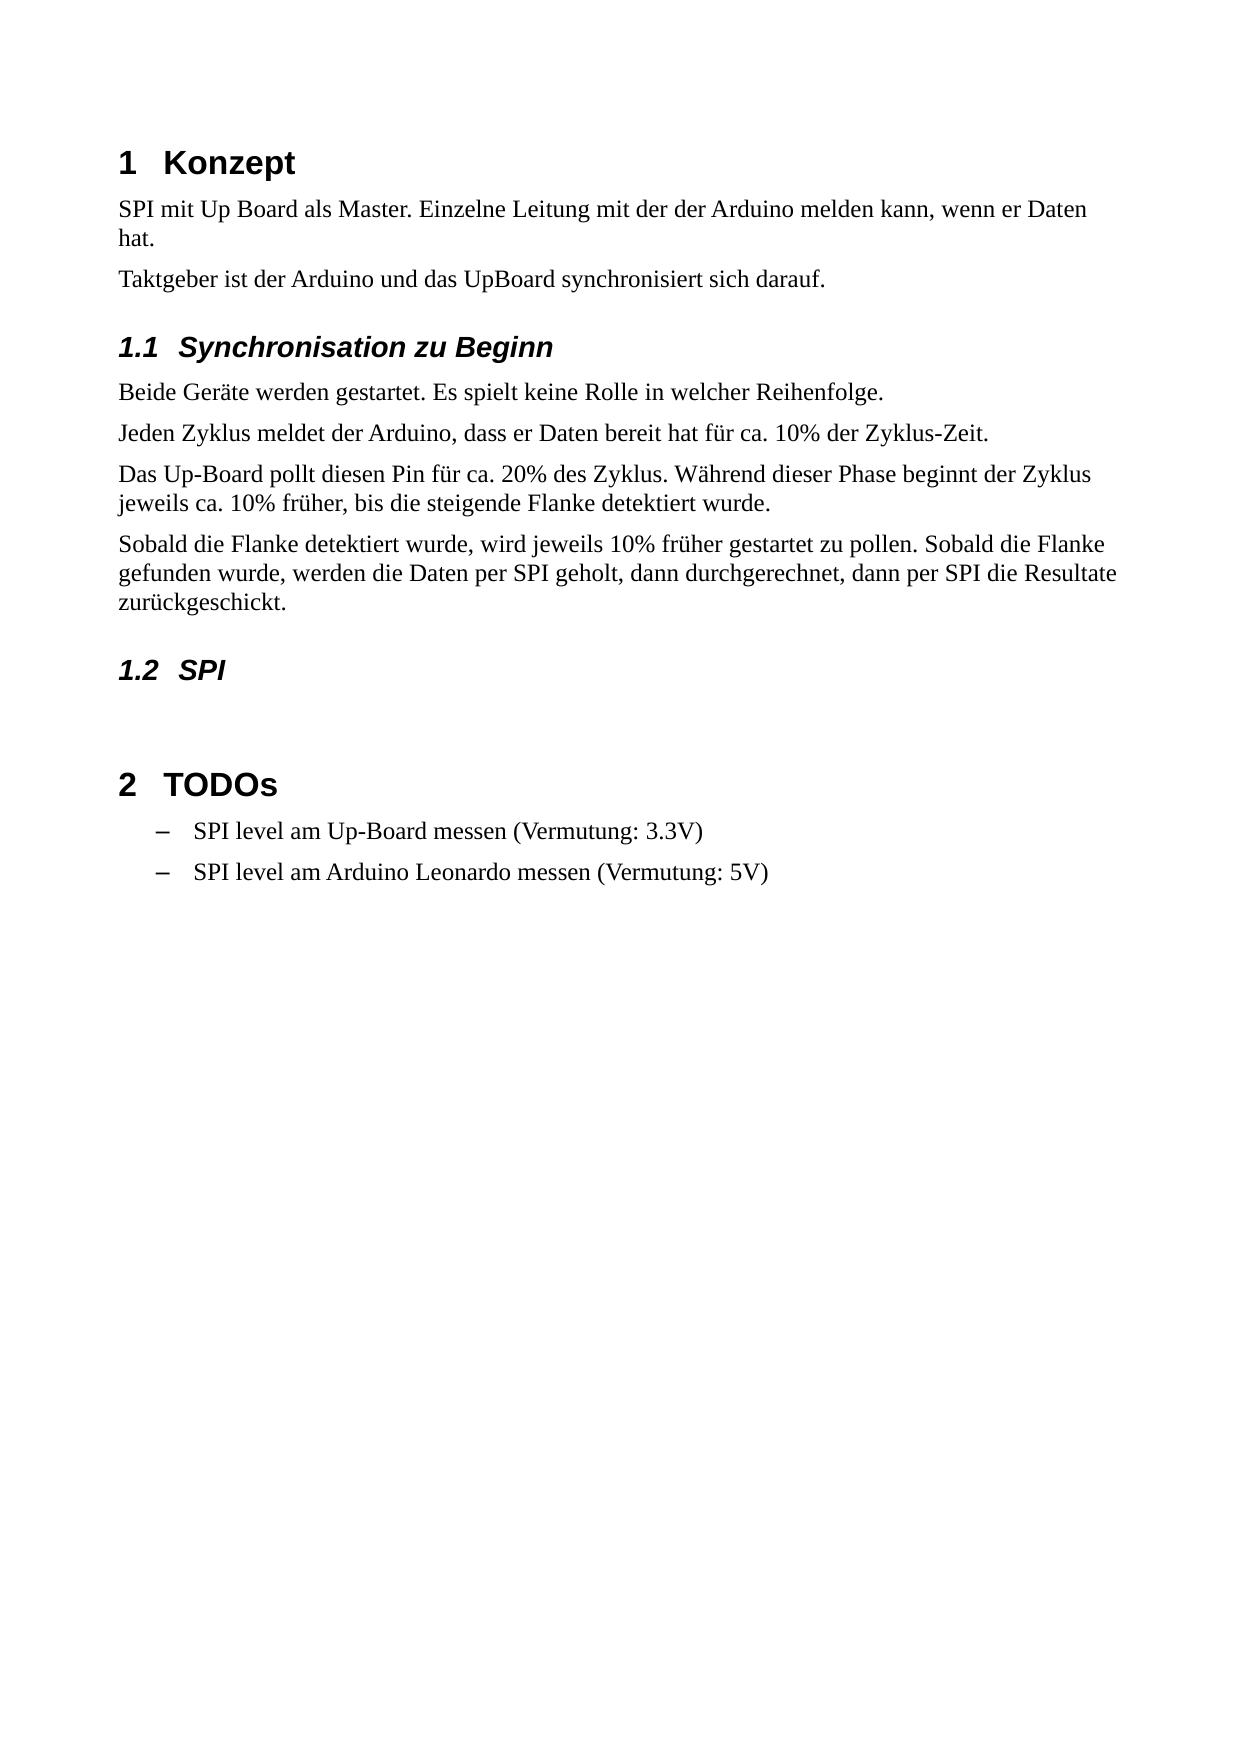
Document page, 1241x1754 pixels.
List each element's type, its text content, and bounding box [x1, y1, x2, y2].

text Taktgeber ist der Arduino und das UpBoard synchronisiert sich darauf. [118, 264, 1122, 293]
subtitle SPI [118, 653, 1122, 686]
subtitle Synchronisation zu Beginn [118, 331, 1122, 364]
list SPI level am Arduino Leonardo messen (Vermutung: 5V) [156, 857, 1122, 886]
subtitle TODOs [118, 765, 1122, 804]
text Beide Geräte werden gestartet. Es spielt keine Rolle in welcher Reihenfolge. [118, 377, 1122, 405]
text Sobald die Flanke detektiert wurde, wird jeweils 10% früher gestartet zu pollen. Sobald die Flanke gefunden wurde, werden die Daten per SPI geholt, dann durchgerechnet, dann per SPI die Resultate zurückgeschickt. [118, 529, 1122, 615]
list SPI level am Up-Board messen (Vermutung: 3.3V) [156, 816, 1122, 845]
subtitle Konzept [118, 143, 1122, 182]
text Das Up-Board pollt diesen Pin für ca. 20% des Zyklus. Während dieser Phase beginnt der Zyklus jeweils ca. 10% früher, bis die steigende Flanke detektiert wurde. [118, 459, 1122, 517]
text Jeden Zyklus meldet der Arduino, dass er Daten bereit hat für ca. 10% der Zyklus-Zeit. [118, 418, 1122, 447]
text SPI mit Up Board als Master. Einzelne Leitung mit der der Arduino melden kann, wenn er Daten hat. [118, 194, 1122, 252]
